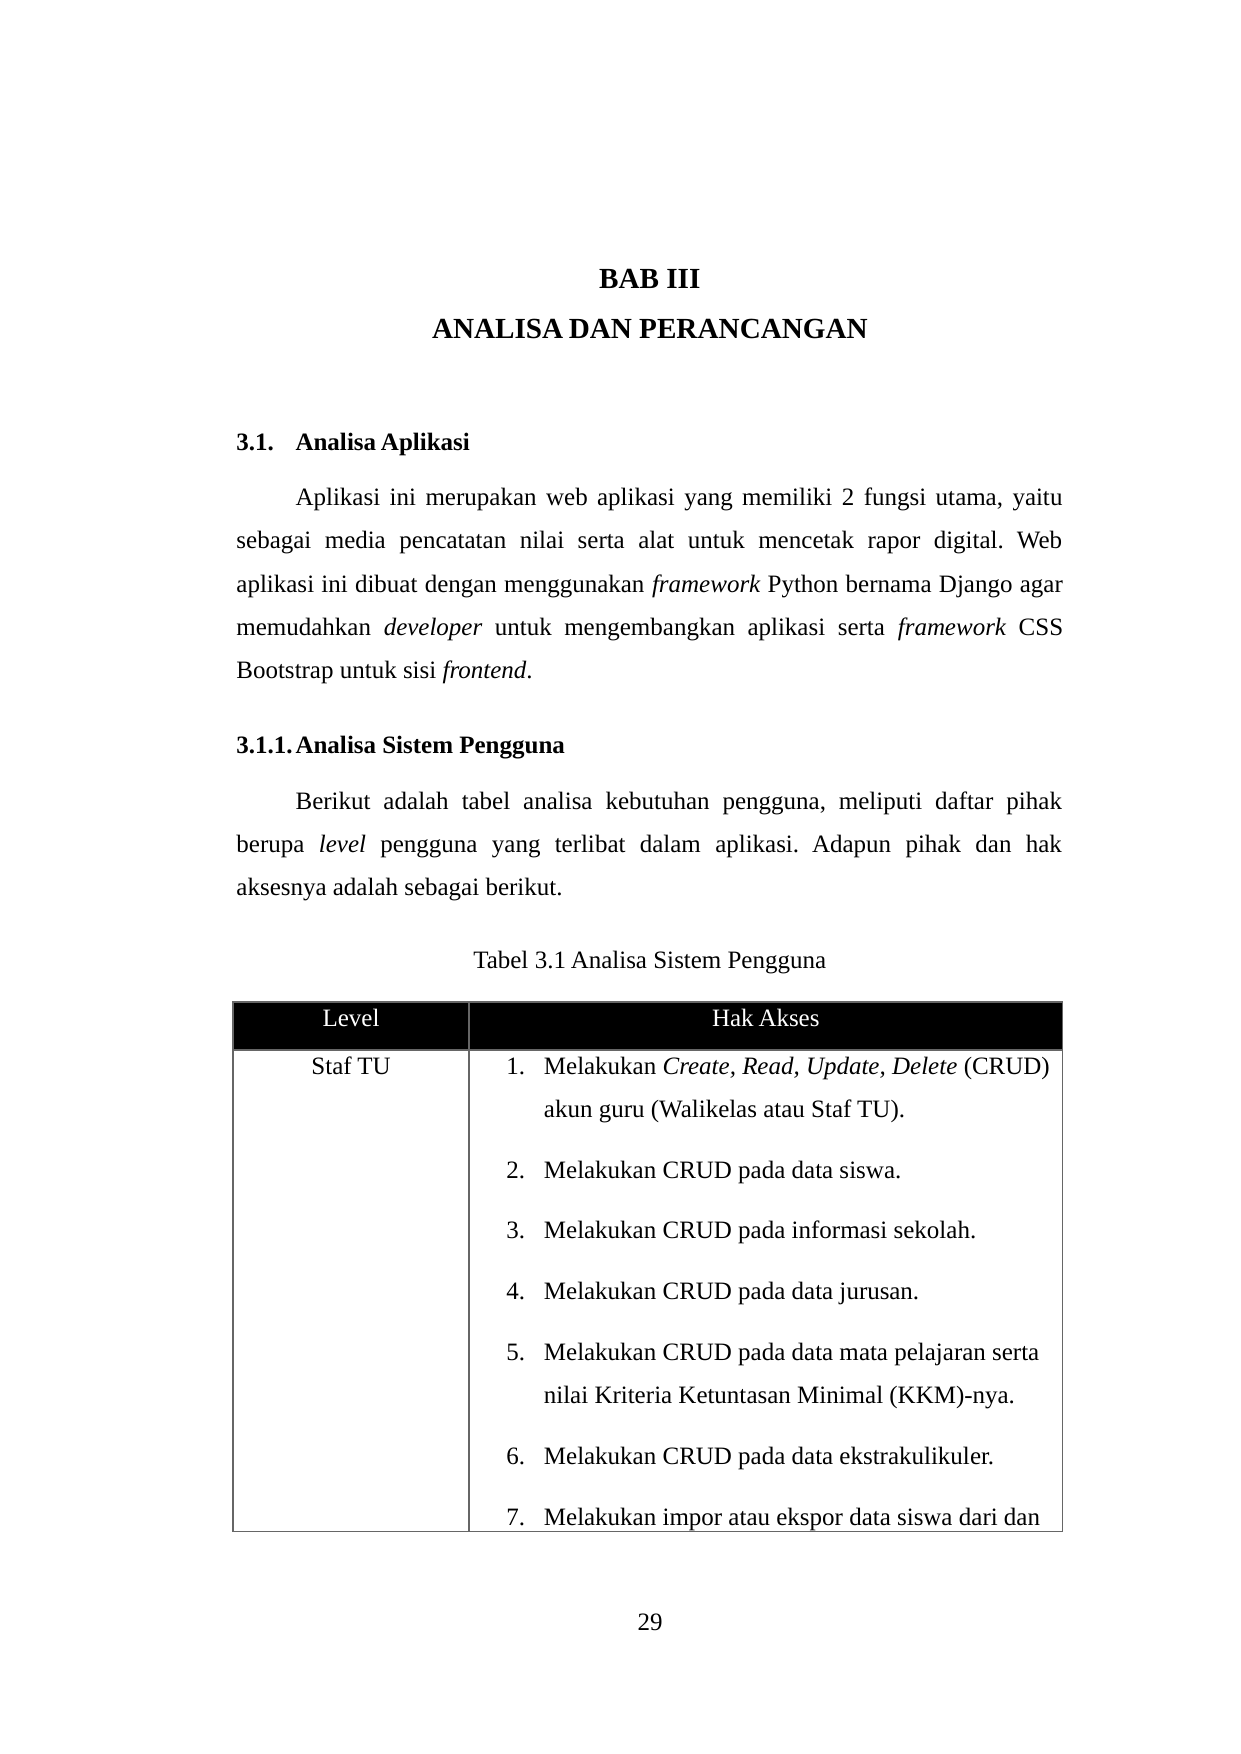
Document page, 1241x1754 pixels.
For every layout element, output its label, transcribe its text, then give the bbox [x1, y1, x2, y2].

subtitle Analisa Sistem Pengguna [236, 730, 1063, 759]
table_cell Melakukan Create, Read, Update, Delete (CRUD) akun guru (Walikelas atau Staf TU). Melakukan CRUD pada data siswa. Melakukan CRUD pada informasi sekolah. Melakukan CRUD pada data jurusan. Melakukan CRUD pada data mata pelajaran serta nilai Kriteria Ketuntasan Minimal (KKM)-nya. Melakukan CRUD pada data ekstrakulikuler. Melakukan impor atau ekspor data siswa dari dan [470, 1051, 1062, 1531]
subtitle Analisa Aplikasi [236, 427, 1063, 456]
table_cell Staf TU [234, 1051, 468, 1531]
table_header Hak Akses [470, 1003, 1062, 1049]
subtitle BAB III ANALISA DAN PERANCANGAN [236, 261, 1063, 345]
table_header Level [234, 1003, 468, 1049]
text Tabel 3.1 Analisa Sistem Pengguna [236, 946, 1063, 974]
text Berikut adalah tabel analisa kebutuhan pengguna, meliputi daftar pihak berupa level pengguna yang terlibat dalam aplikasi. Adapun pihak dan hak aksesnya adalah sebagai berikut. [236, 786, 1063, 901]
text Aplikasi ini merupakan web aplikasi yang memiliki 2 fungsi utama, yaitu sebagai media pencatatan nilai serta alat untuk mencetak rapor digital. Web aplikasi ini dibuat dengan menggunakan framework Python bernama Django agar memudahkan developer untuk mengembangkan aplikasi serta framework CSS Bootstrap untuk sisi frontend. [236, 482, 1063, 684]
